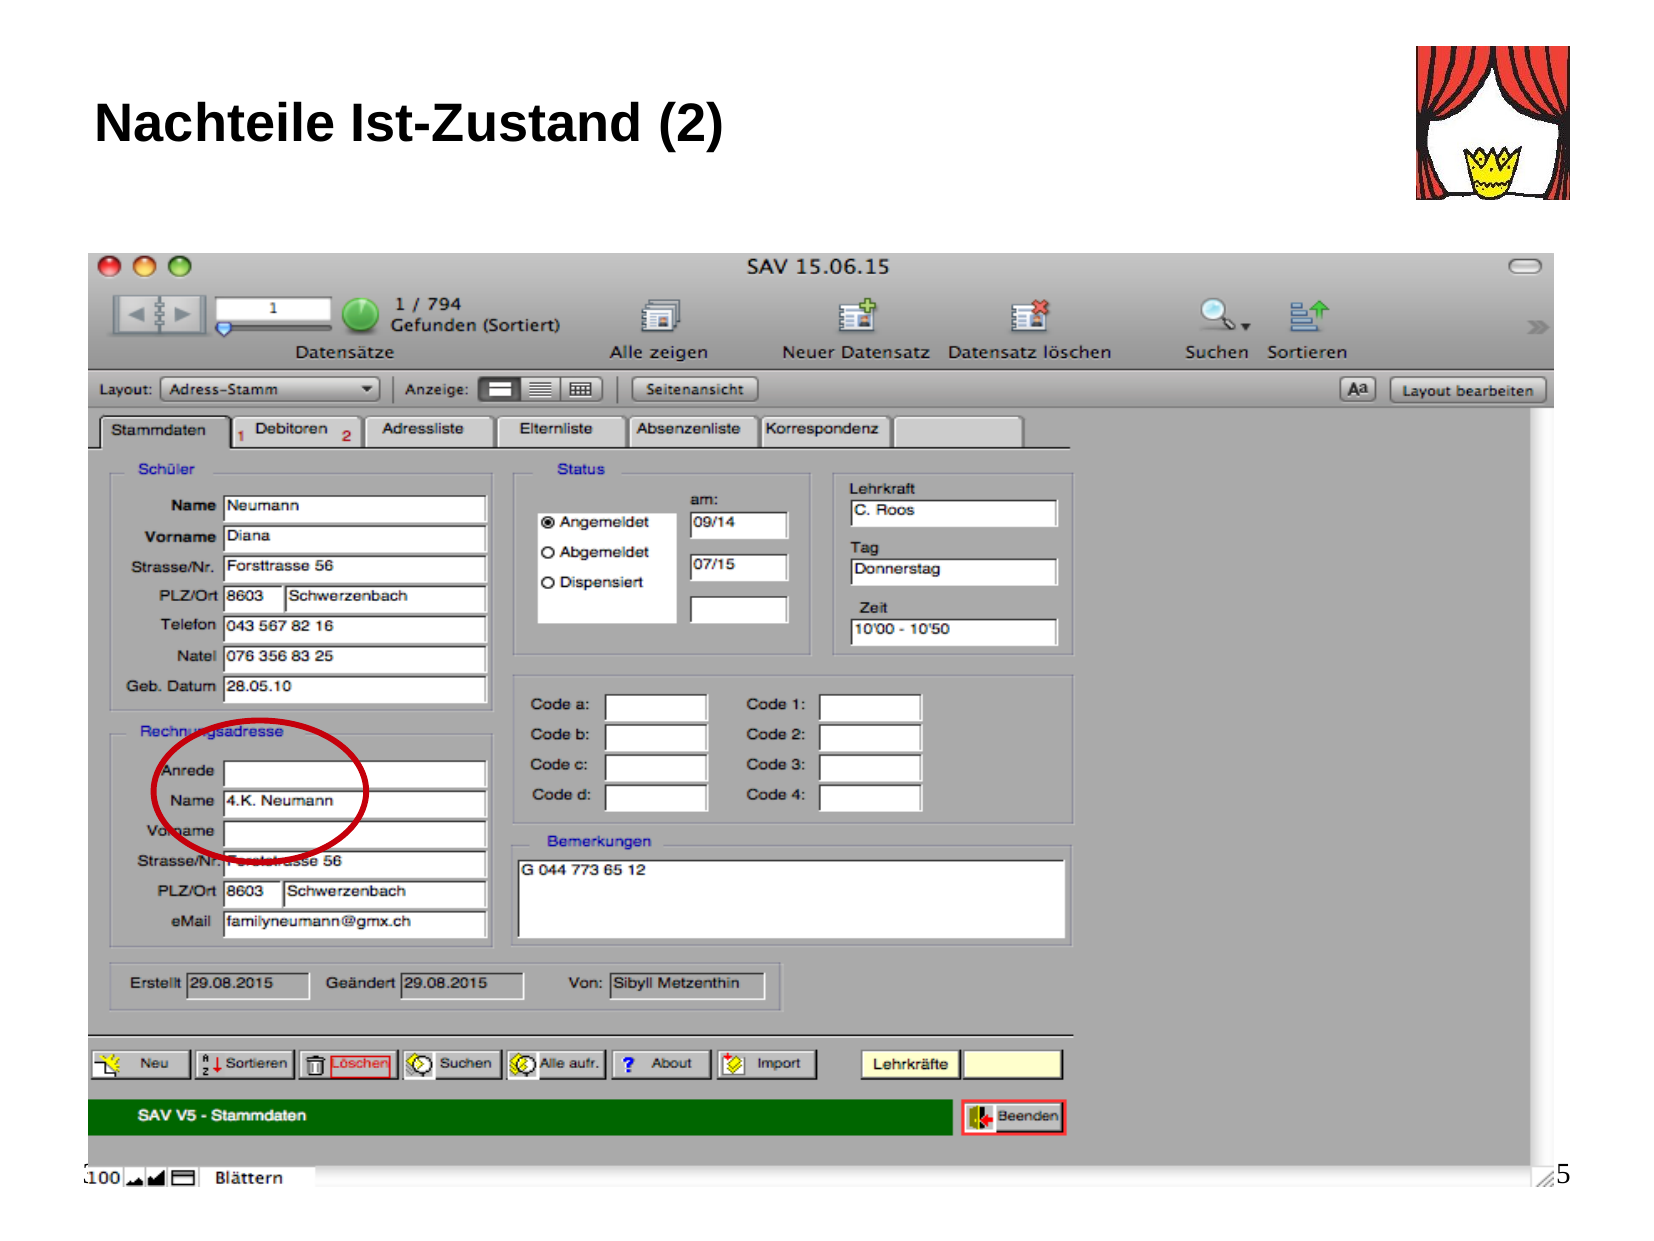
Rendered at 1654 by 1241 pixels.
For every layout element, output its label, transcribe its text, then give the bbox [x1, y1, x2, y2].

picture [1416, 46, 1570, 200]
picture [88, 253, 1554, 1188]
text_box [153, 720, 367, 863]
title Nachteile Ist-Zustand (2) [94, 53, 1347, 193]
